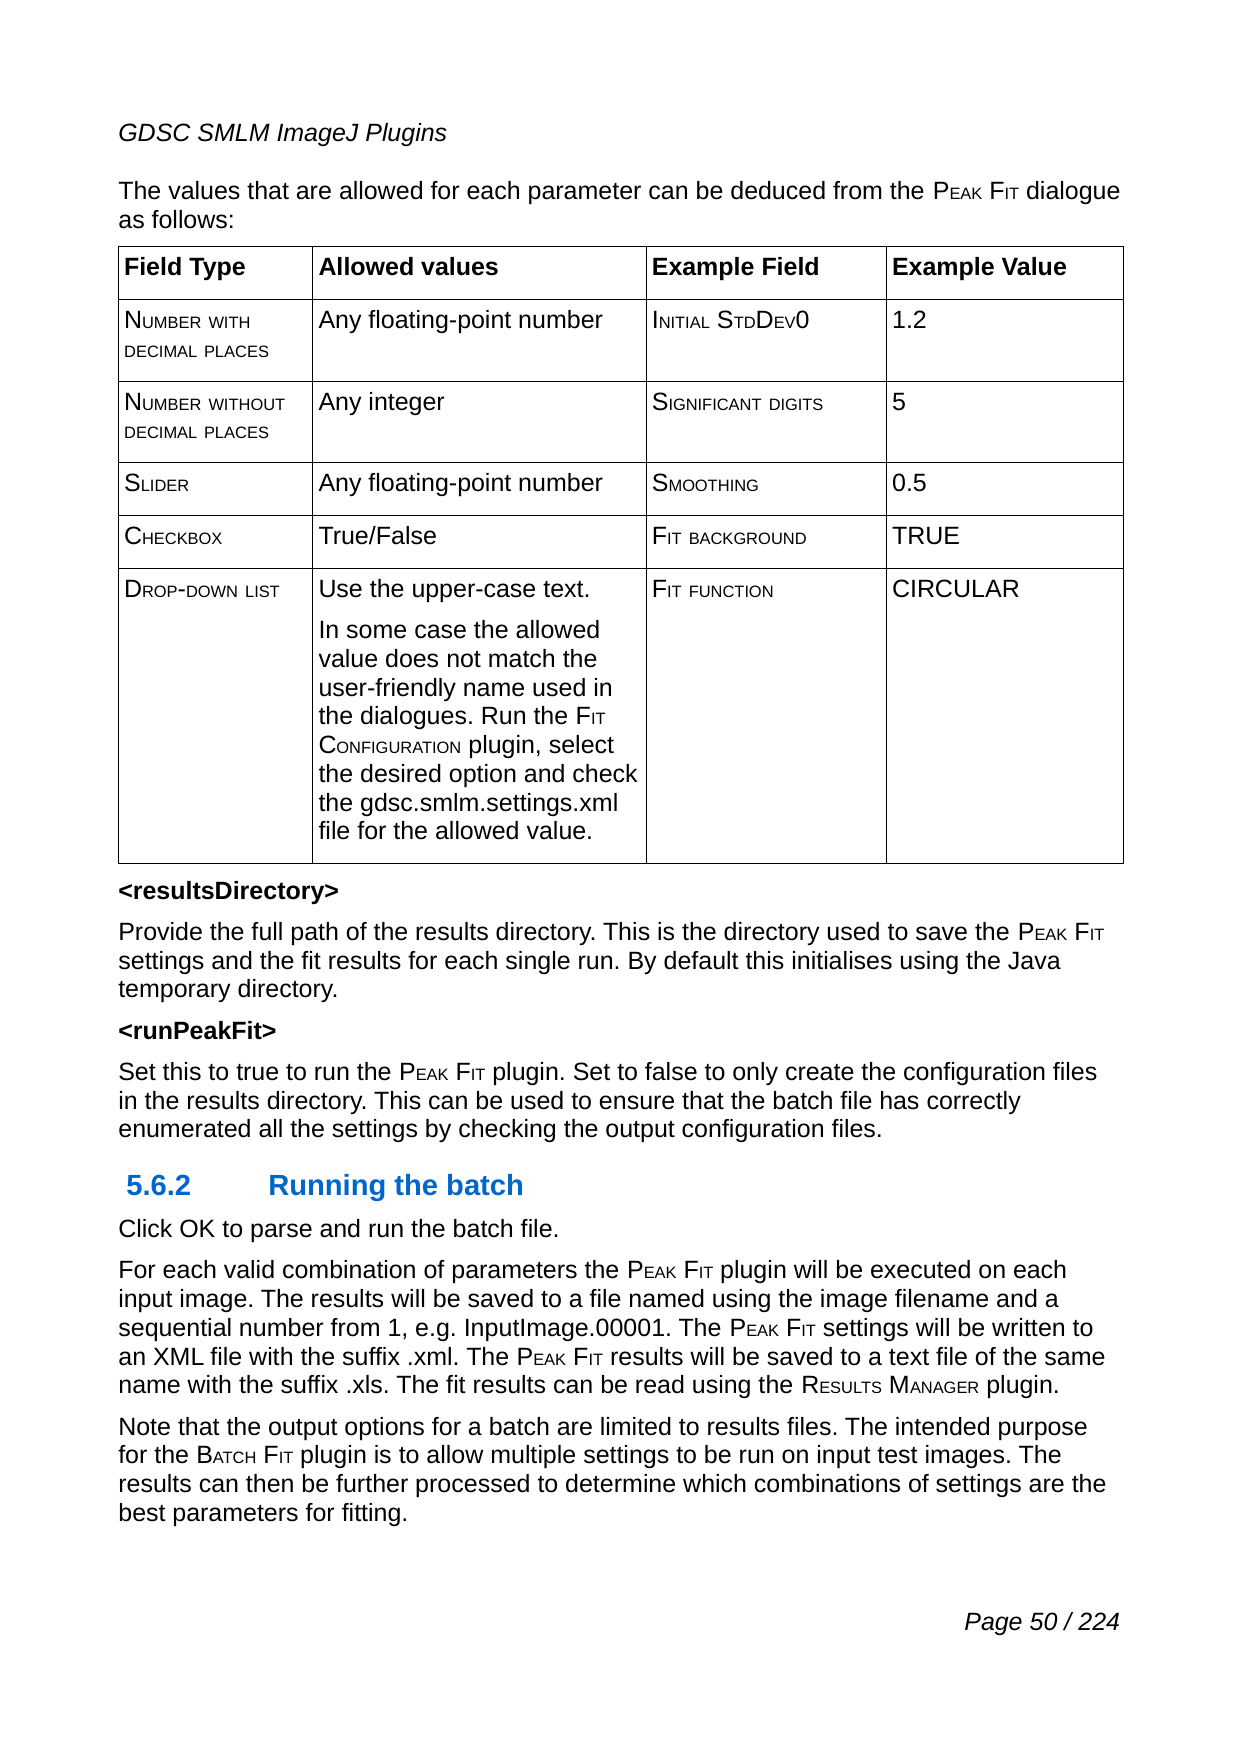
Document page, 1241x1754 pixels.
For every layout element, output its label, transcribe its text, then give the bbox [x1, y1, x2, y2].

table_header Allowed values [313, 247, 646, 299]
table_cell Fit function [647, 569, 886, 863]
text Provide the full path of the results directory. This is the directory used to save the Peak Fit settings and the fit results for each single run. By default this initialises using the Java temporary directory. [118, 917, 1122, 1003]
table_cell True/False [313, 516, 646, 568]
table_cell Drop-down list [119, 569, 312, 863]
table_cell Significant digits [647, 382, 886, 462]
table_cell Any floating-point number [313, 300, 646, 381]
table_cell Checkbox [119, 516, 312, 568]
table_cell Number with decimal places [119, 300, 312, 381]
table_cell Number without decimal places [119, 382, 312, 462]
table_cell Any integer [313, 382, 646, 462]
text Note that the output options for a batch are limited to results files. The intended purpose for the Batch Fit plugin is to allow multiple settings to be run on input test images. The results can then be further processed to determine which combinations of settings are the best parameters for fitting. [118, 1412, 1122, 1527]
table_cell 0.5 [887, 463, 1123, 515]
table_cell TRUE [887, 516, 1123, 568]
subtitle Running the batch [118, 1168, 1122, 1202]
text Set this to true to run the Peak Fit plugin. Set to false to only create the configuration files in the results directory. This can be used to ensure that the batch file has correctly enumerated all the settings by checking the output configuration files. [118, 1057, 1122, 1143]
table_cell Initial StdDev0 [647, 300, 886, 381]
table_header Example Field [647, 247, 886, 299]
table_cell 5 [887, 382, 1123, 462]
table_cell CIRCULAR [887, 569, 1123, 863]
table_cell Any floating-point number [313, 463, 646, 515]
table_cell Fit background [647, 516, 886, 568]
table_header Example Value [887, 247, 1123, 299]
text Click OK to parse and run the batch file. [118, 1214, 1122, 1243]
text The values that are allowed for each parameter can be deduced from the Peak Fit dialogue as follows: [118, 176, 1122, 234]
text <resultsDirectory> [118, 876, 1122, 904]
table_cell Use the upper-case text. In some case the allowed value does not match the user-friendly name used in the dialogues. Run the Fit Configuration plugin, select the desired option and check the gdsc.smlm.settings.xml file for the allowed value. [313, 569, 646, 863]
text For each valid combination of parameters the Peak Fit plugin will be executed on each input image. The results will be saved to a file named using the image filename and a sequential number from 1, e.g. InputImage.00001. The Peak Fit settings will be written to an XML file with the suffix .xml. The Peak Fit results will be saved to a text file of the same name with the suffix .xls. The fit results can be read using the Results Manager plugin. [118, 1255, 1122, 1399]
table_cell Smoothing [647, 463, 886, 515]
table_cell Slider [119, 463, 312, 515]
table_header Field Type [119, 247, 312, 299]
text <runPeakFit> [118, 1016, 1122, 1044]
table_cell 1.2 [887, 300, 1123, 381]
